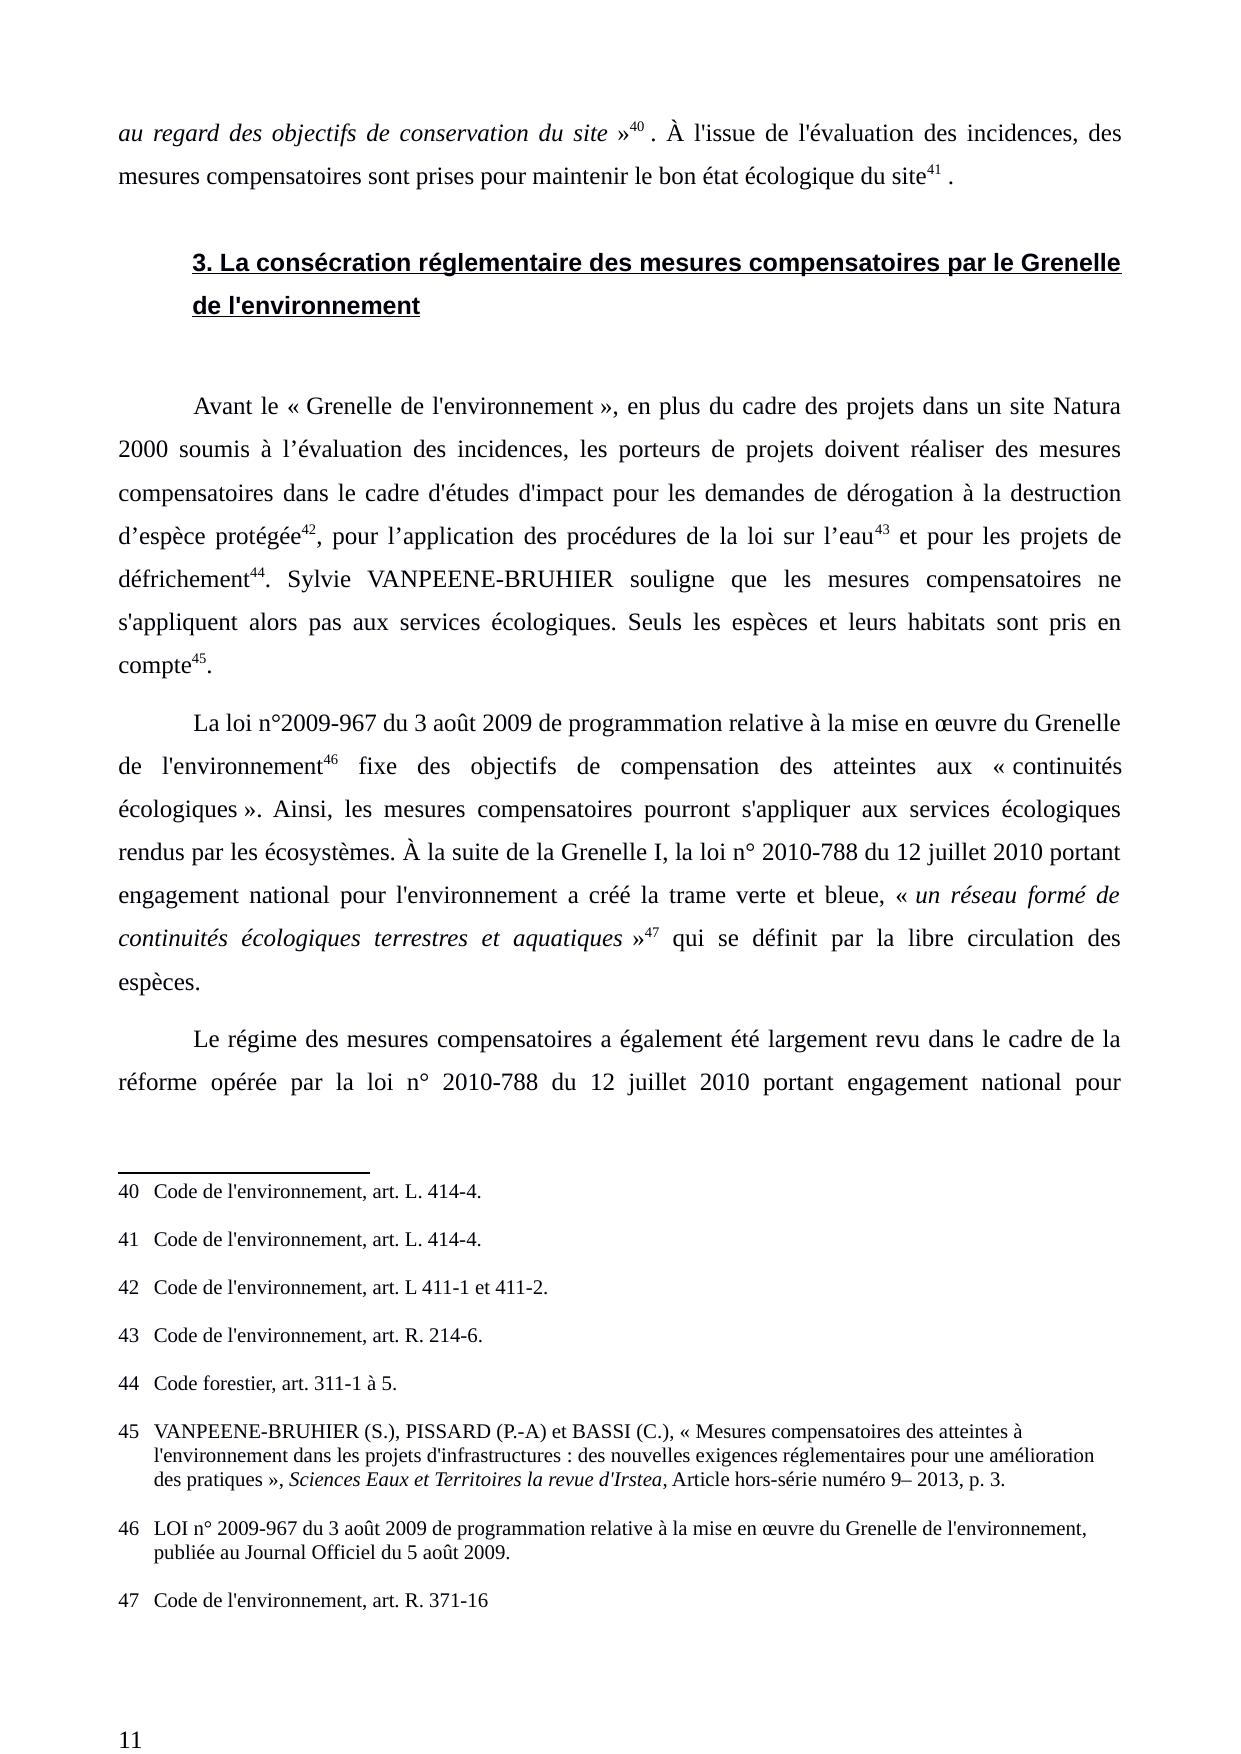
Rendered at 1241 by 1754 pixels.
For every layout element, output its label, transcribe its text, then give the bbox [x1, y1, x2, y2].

text Code forestier, art. 311-1 à 5. [118, 1371, 1122, 1395]
text 3. La consécration réglementaire des mesures compensatoires par le Grenelle [192, 247, 1122, 273]
text Code de l'environnement, art. L 411-1 et 411-2. [118, 1275, 1122, 1299]
text Le régime des mesures compensatoires a également été largement revu dans le cadre de la réforme opérée par la loi n° 2010-788 du 12 juillet 2010 portant engagement national pour [118, 1024, 1122, 1096]
text Code de l'environnement, art. R. 371-16 [118, 1588, 1122, 1612]
text de l'environnement [192, 274, 1122, 319]
text La loi n°2009-967 du 3 août 2009 de programmation relative à la mise en œuvre du Grenelle de l'environnement fixe des objectifs de compensation des atteintes aux « continuités écologiques ». Ainsi, les mesures compensatoires pourront s'appliquer aux services écologiques rendus par les écosystèmes. À la suite de la Grenelle I, la loi n° 2010-788 du 12 juillet 2010 portant engagement national pour l'environnement a créé la trame verte et bleue, « un réseau formé de continuités écologiques terrestres et aquatiques » qui se définit par la libre circulation des espèces. [118, 708, 1122, 995]
text VANPEENE-BRUHIER (S.), PISSARD (P.-A) et BASSI (C.), « Mesures compensatoires des atteintes à l'environnement dans les projets d'infrastructures : des nouvelles exigences réglementaires pour une amélioration des pratiques », Sciences Eaux et Territoires la revue d'Irstea, Article hors-série numéro 9– 2013, p. 3. [118, 1419, 1122, 1491]
text Code de l'environnement, art. L. 414-4. [118, 1227, 1122, 1251]
text Code de l'environnement, art. L. 414-4. [118, 1179, 1122, 1203]
text au regard des objectifs de conservation du site » . À l'issue de l'évaluation des incidences, des mesures compensatoires sont prises pour maintenir le bon état écologique du site . [118, 118, 1122, 190]
text LOI n° 2009-967 du 3 août 2009 de programmation relative à la mise en œuvre du Grenelle de l'environnement, publiée au Journal Officiel du 5 août 2009. [118, 1516, 1122, 1564]
text Avant le « Grenelle de l'environnement », en plus du cadre des projets dans un site Natura 2000 soumis à l’évaluation des incidences, les porteurs de projets doivent réaliser des mesures compensatoires dans le cadre d'études d'impact pour les demandes de dérogation à la destruction d’espèce protégée, pour l’application des procédures de la loi sur l’eau et pour les projets de défrichement. Sylvie VANPEENE-BRUHIER souligne que les mesures compensatoires ne s'appliquent alors pas aux services écologiques. Seuls les espèces et leurs habitats sont pris en compte. [118, 391, 1122, 679]
text Code de l'environnement, art. R. 214-6. [118, 1323, 1122, 1347]
